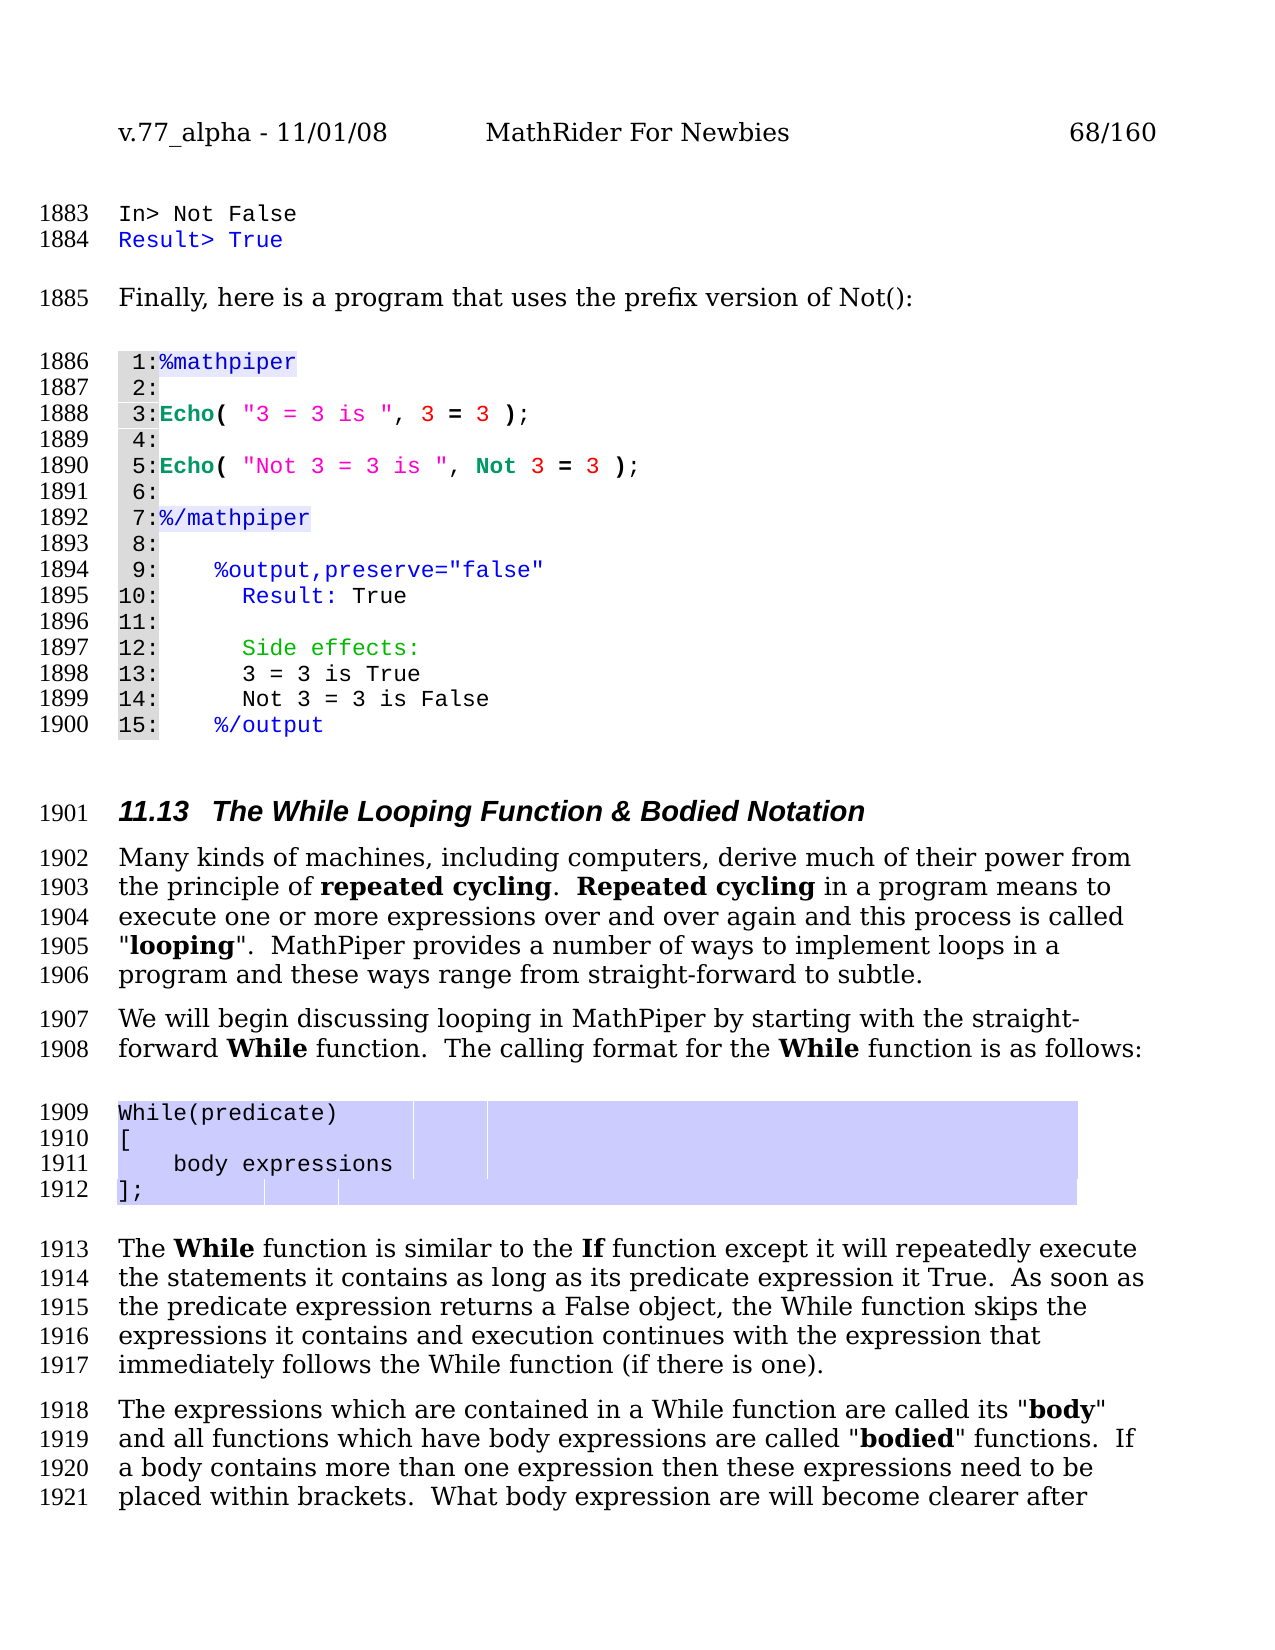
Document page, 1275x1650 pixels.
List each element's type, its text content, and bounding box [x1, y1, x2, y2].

text The expressions which are contained in a While function are called its "body" and all functions which have body expressions are called "bodied" functions. If a body contains more than one expression then these expressions need to be placed within brackets. What body expression are will become clearer after [118, 1395, 1157, 1512]
text 6: [118, 480, 1157, 506]
text The While function is similar to the If function except it will repeatedly execute the statements it contains as long as its predicate expression it True. As soon as the predicate expression returns a False object, the While function skips the expressions it contains and execution continues with the expression that immediately follows the While function (if there is one). [118, 1234, 1157, 1380]
text ]; [117, 1179, 1157, 1205]
text 10: Result: True [118, 584, 1157, 610]
text 12: Side effects: [118, 636, 1157, 662]
text 13: 3 = 3 is True [118, 662, 1157, 688]
text Result> True [118, 229, 1157, 254]
text 7:%/mathpiper [118, 506, 1157, 532]
text 9: %output,preserve="false" [118, 558, 1157, 584]
text Many kinds of machines, including computers, derive much of their power from the principle of repeated cycling. Repeated cycling in a program means to execute one or more expressions over and over again and this process is called "looping". MathPiper provides a number of ways to implement loops in a program and these ways range from straight-forward to subtle. [118, 843, 1157, 989]
text body expressions [118, 1153, 1157, 1179]
text 11: [118, 610, 1157, 636]
text [ [118, 1127, 1157, 1153]
text We will begin discussing looping in MathPiper by starting with the straight-forward While function. The calling format for the While function is as follows: [118, 1004, 1157, 1063]
text 15: %/output [118, 714, 1157, 740]
text Finally, here is a program that uses the prefix version of Not(): [118, 283, 1157, 313]
text In> Not False [118, 203, 1157, 229]
text 8: [118, 532, 1157, 558]
text 3:Echo( "3 = 3 is ", 3 = 3 ); [118, 402, 1157, 428]
text 5:Echo( "Not 3 = 3 is ", Not 3 = 3 ); [118, 454, 1157, 480]
subtitle The While Looping Function & Bodied Notation [118, 794, 1157, 828]
text 1:%mathpiper [118, 351, 1157, 377]
text 2: [118, 377, 1157, 402]
text While(predicate) [118, 1101, 1157, 1127]
text 4: [118, 428, 1157, 454]
text 14: Not 3 = 3 is False [118, 688, 1157, 714]
